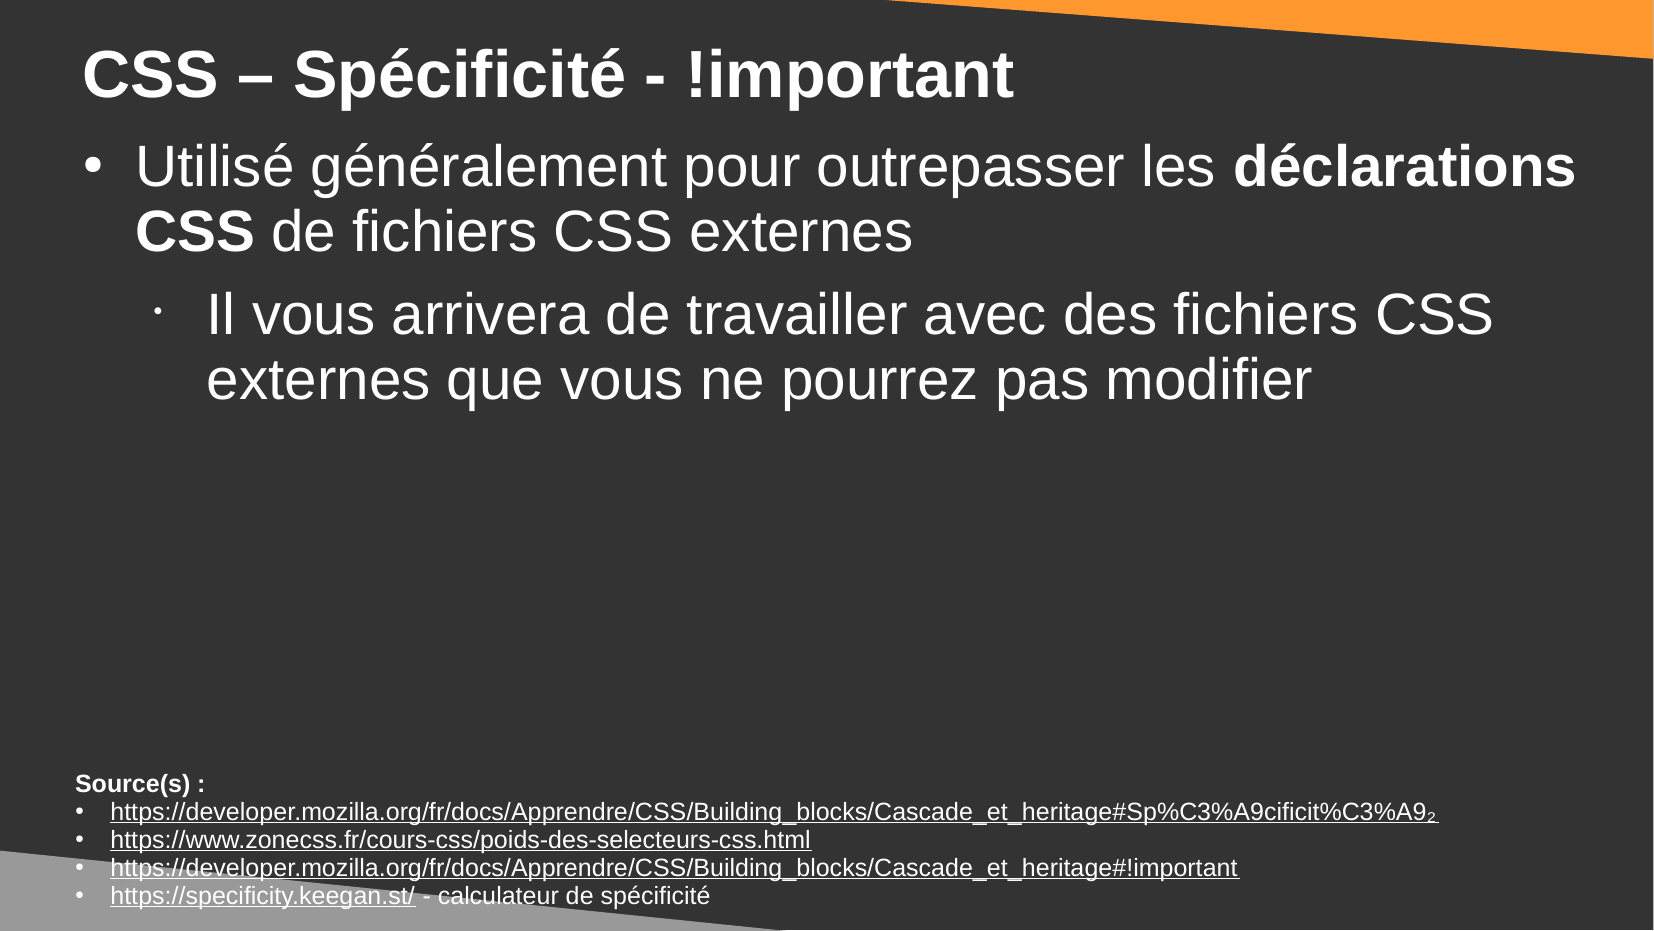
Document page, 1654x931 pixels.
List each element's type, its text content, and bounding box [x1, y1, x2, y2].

text_box [885, 0, 1654, 59]
title CSS – Spécificité - !important [82, 37, 1205, 122]
list Utilisé généralement pour outrepasser les déclarations CSS de fichiers CSS externes Il vous arrivera de travailler avec des fichiers CSS externes que vous ne pourrez pas modifier [64, 133, 1595, 725]
text_box [0, 850, 788, 931]
text_box Source(s) : https://developer.mozilla.org/fr/docs/Apprendre/CSS/Building_blocks/Cascade_et_heritage#Sp%C3%A9cificit%C3%A9₂ https://www.zonecss.fr/cours-css/poids-des-selecteurs-css.html https://developer.mozilla.org/fr/docs/Apprendre/CSS/Building_blocks/Cascade_et_heritage#!important https://specificity.keegan.st/ - calculateur de spécificité [60, 762, 1546, 918]
